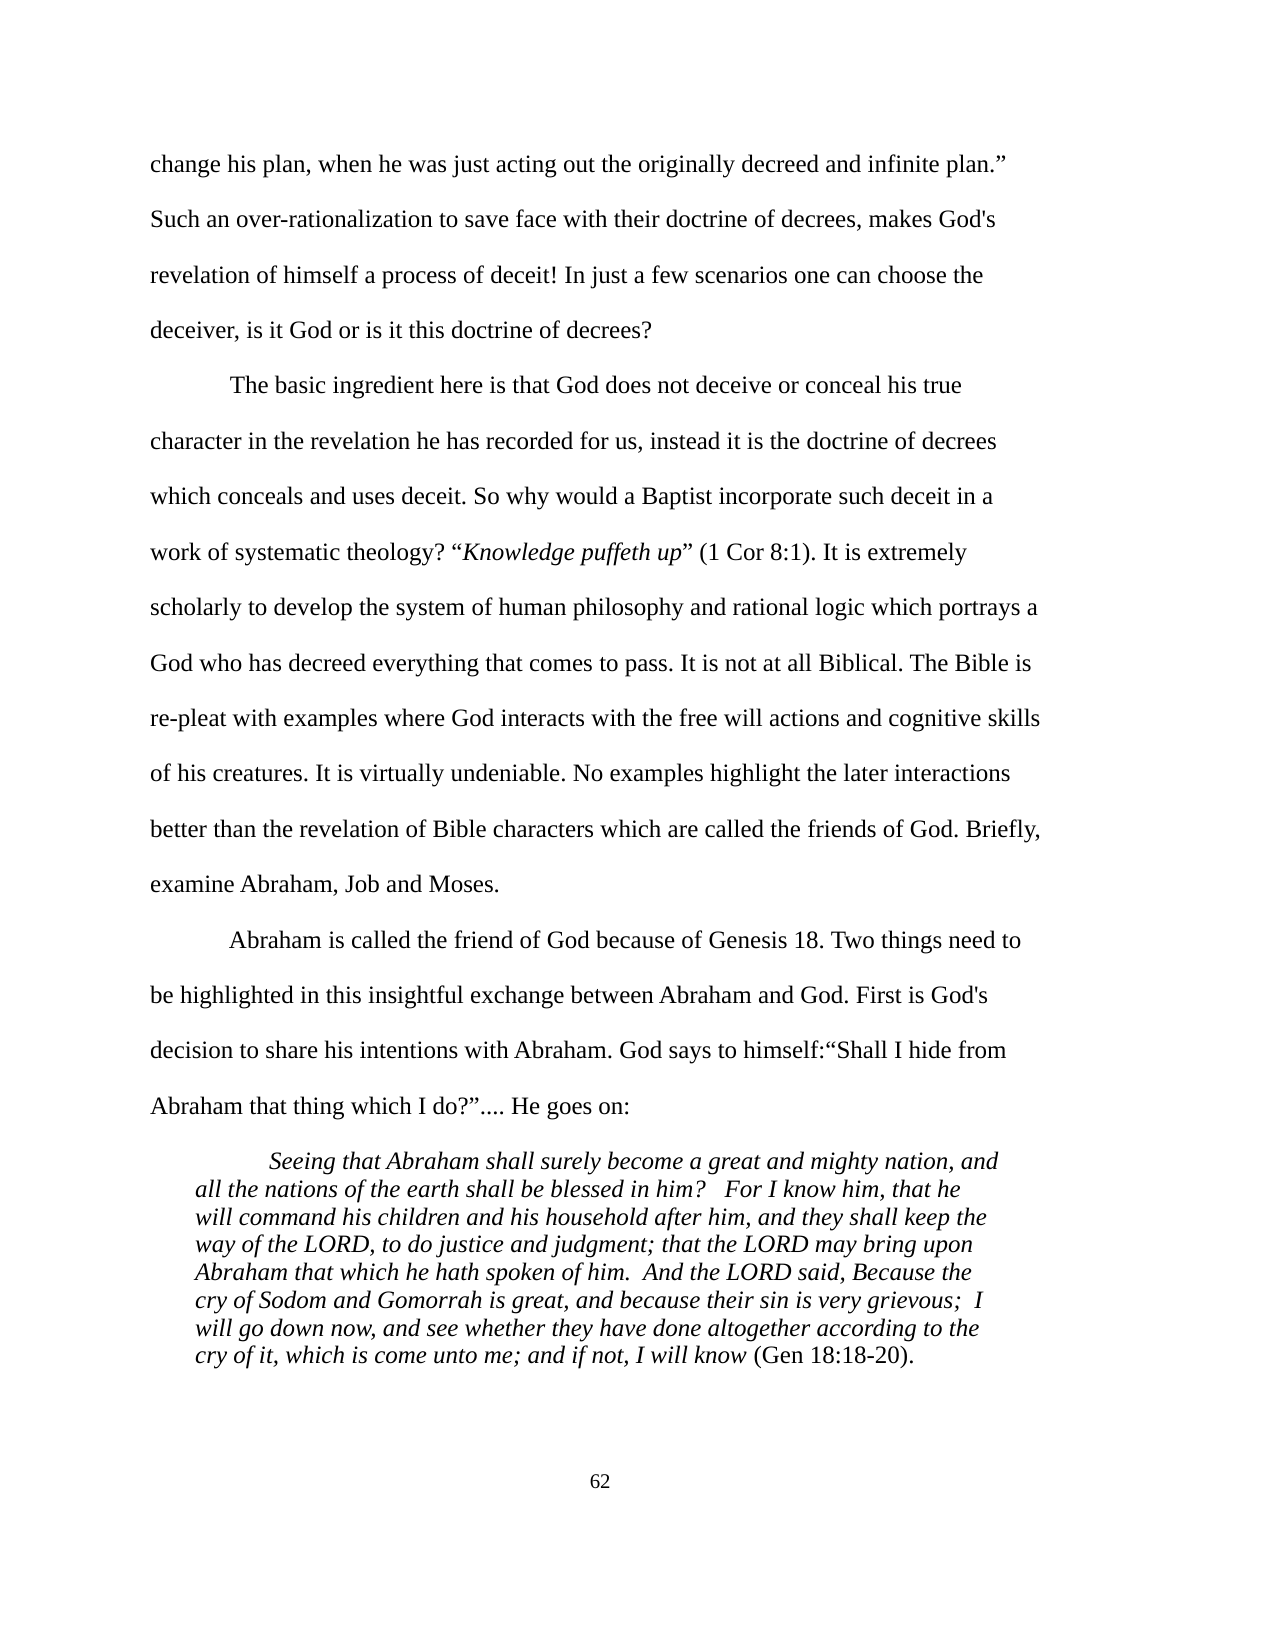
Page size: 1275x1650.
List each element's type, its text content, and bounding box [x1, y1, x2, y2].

text Abraham is called the friend of God because of Genesis 18. Two things need to be highlighted in this insightful exchange between Abraham and God. First is God's decision to share his intentions with Abraham. God says to himself:“Shall I hide from Abraham that thing which I do?”.... He goes on: [150, 926, 1050, 1120]
text Seeing that Abraham shall surely become a great and mighty nation, and all the nations of the earth shall be blessed in him? For I know him, that he will command his children and his household after him, and they shall keep the way of the LORD, to do justice and judgment; that the LORD may bring upon Abraham that which he hath spoken of him. And the LORD said, Because the cry of Sodom and Gomorrah is great, and because their sin is very grievous; I will go down now, and see whether they have done altogether according to the cry of it, which is come unto me; and if not, I will know (Gen 18:18-20). [195, 1147, 1005, 1369]
text change his plan, when he was just acting out the originally decreed and infinite plan.” Such an over-rationalization to save face with their doctrine of decrees, makes God's revelation of himself a process of deceit! In just a few scenarios one can choose the deceiver, is it God or is it this doctrine of decrees? [150, 150, 1050, 344]
text The basic ingredient here is that God does not deceive or conceal his true character in the revelation he has recorded for us, instead it is the doctrine of decrees which conceals and uses deceit. So why would a Baptist incorporate such deceit in a work of systematic theology? “Knowledge puffeth up” (1 Cor 8:1). It is extremely scholarly to develop the system of human philosophy and rational logic which portrays a God who has decreed everything that comes to pass. It is not at all Biblical. The Bible is re-pleat with examples where God interacts with the free will actions and cognitive skills of his creatures. It is virtually undeniable. No examples highlight the later interactions better than the revelation of Bible characters which are called the friends of God. Briefly, examine Abraham, Job and Moses. [150, 372, 1050, 898]
